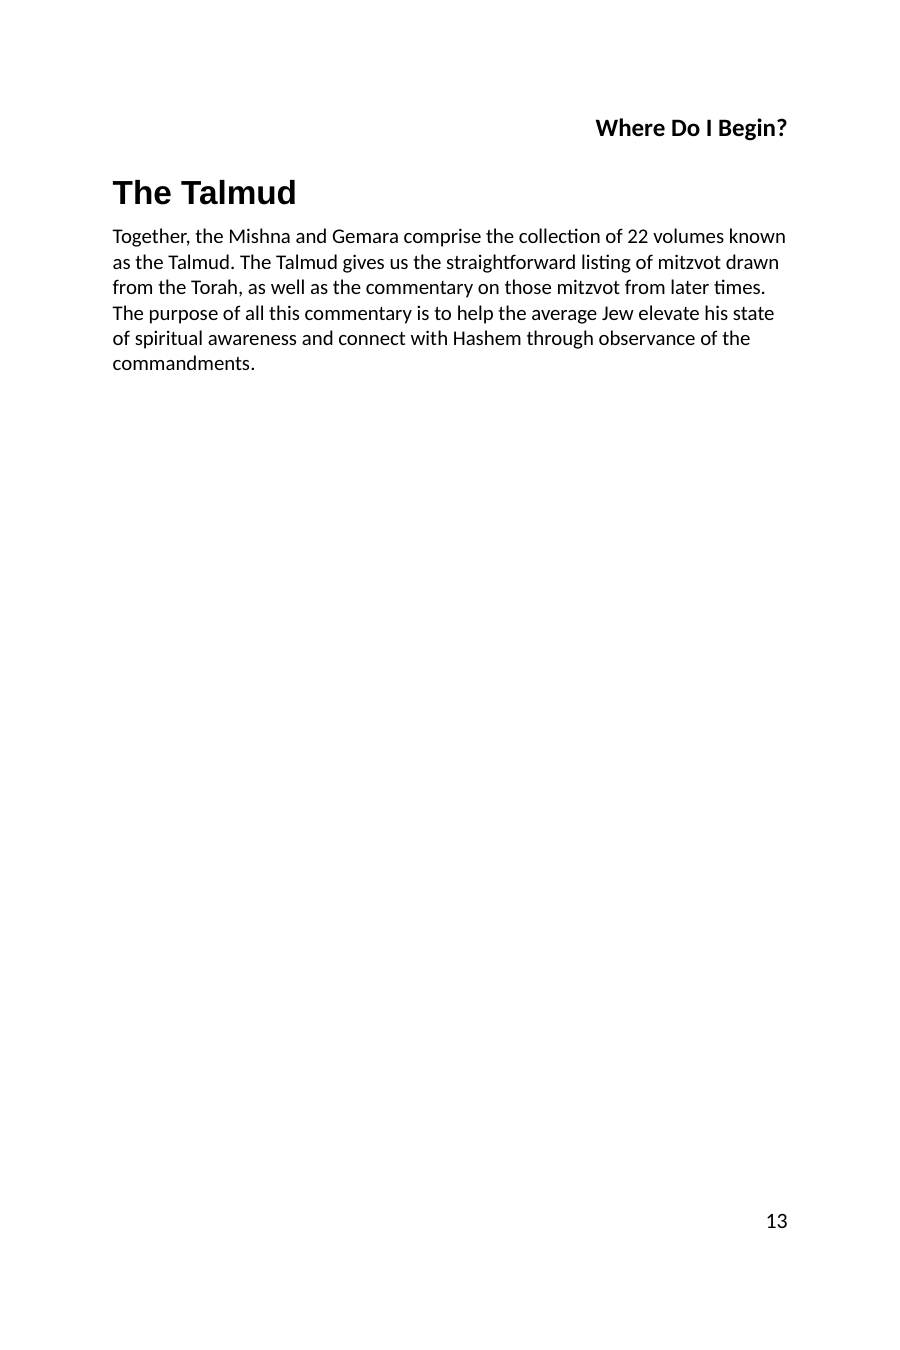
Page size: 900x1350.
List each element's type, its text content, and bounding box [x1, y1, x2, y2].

text Together, the Mishna and Gemara comprise the collection of 22 volumes known as the Talmud. The Talmud gives us the straightforward listing of mitzvot drawn from the Torah, as well as the commentary on those mitzvot from later times. The purpose of all this commentary is to help the average Jew elevate his state of spiritual awareness and connect with Hashem through observance of the commandments. [112, 223, 787, 376]
subtitle The Talmud [112, 173, 787, 211]
